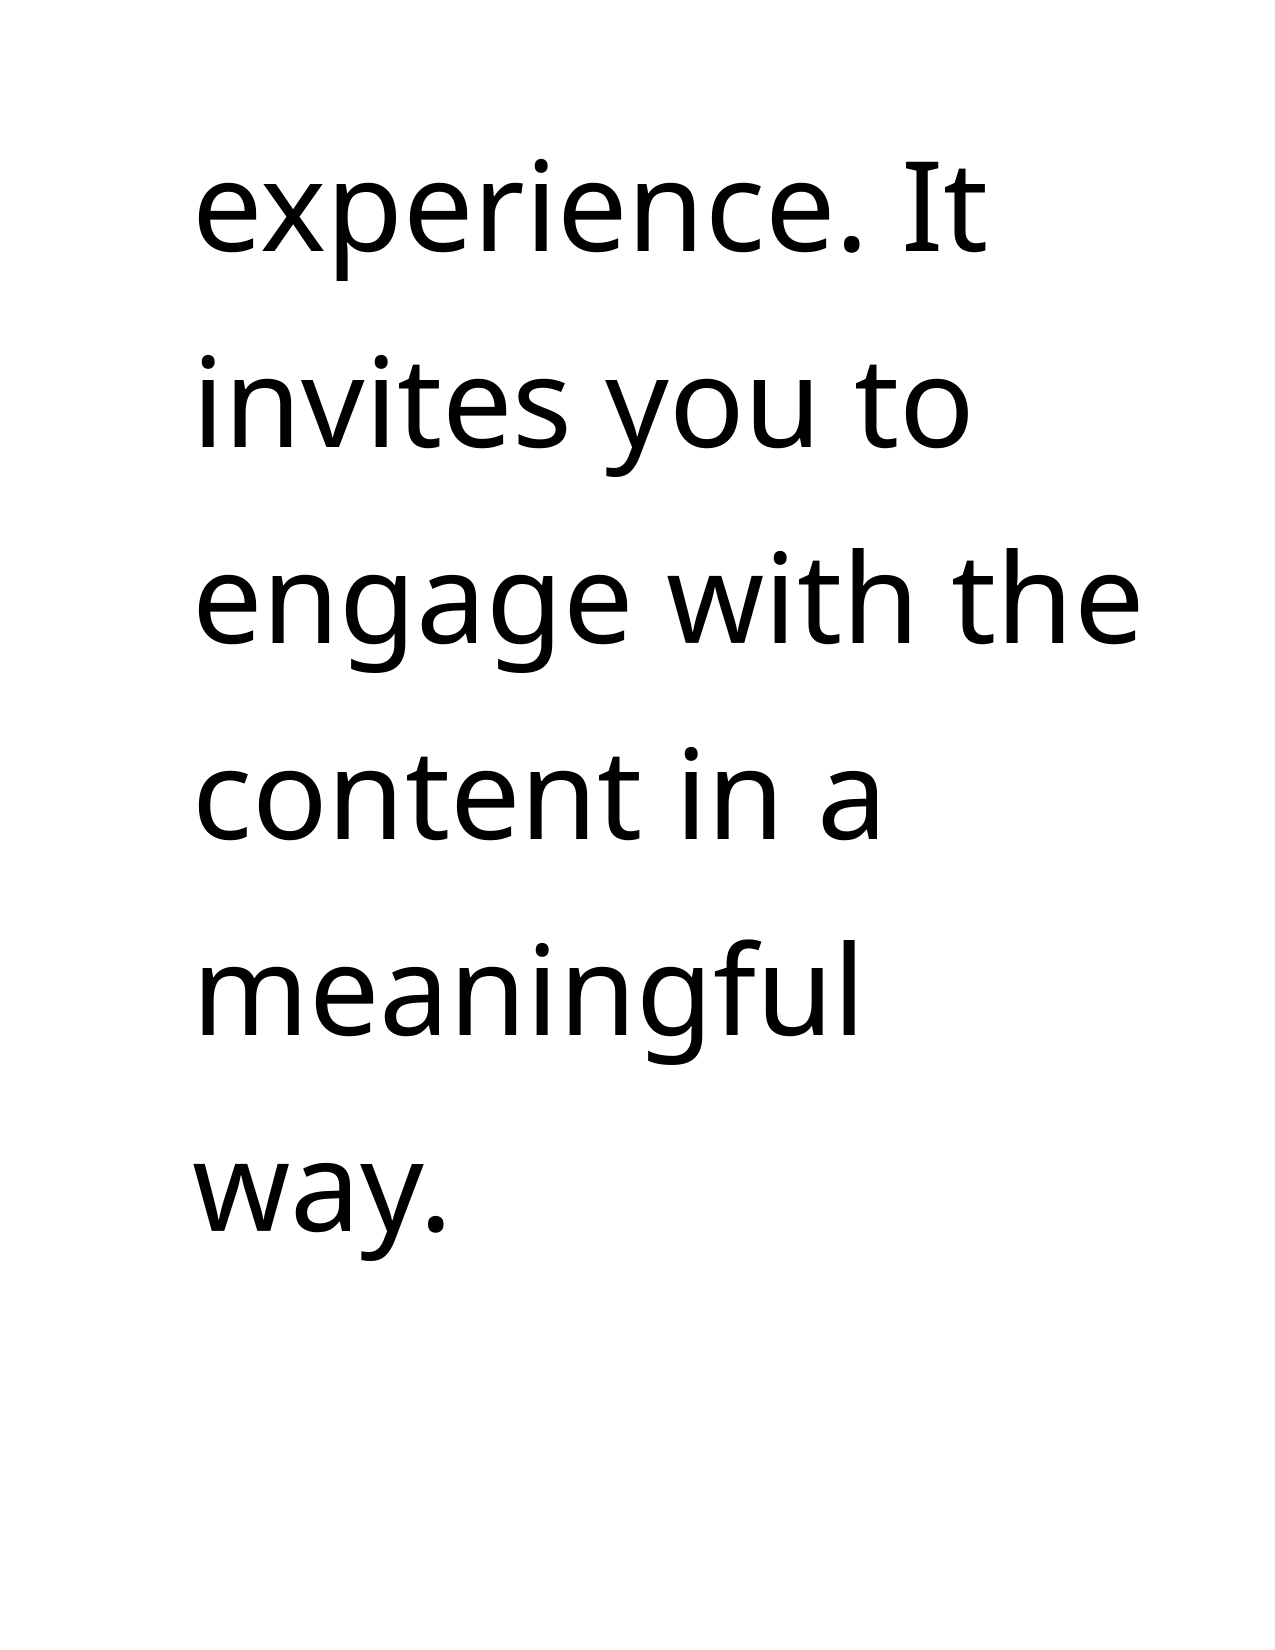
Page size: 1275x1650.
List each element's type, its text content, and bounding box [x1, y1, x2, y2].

list experience. It invites you to engage with the content in a meaningful way. [162, 118, 1157, 1268]
